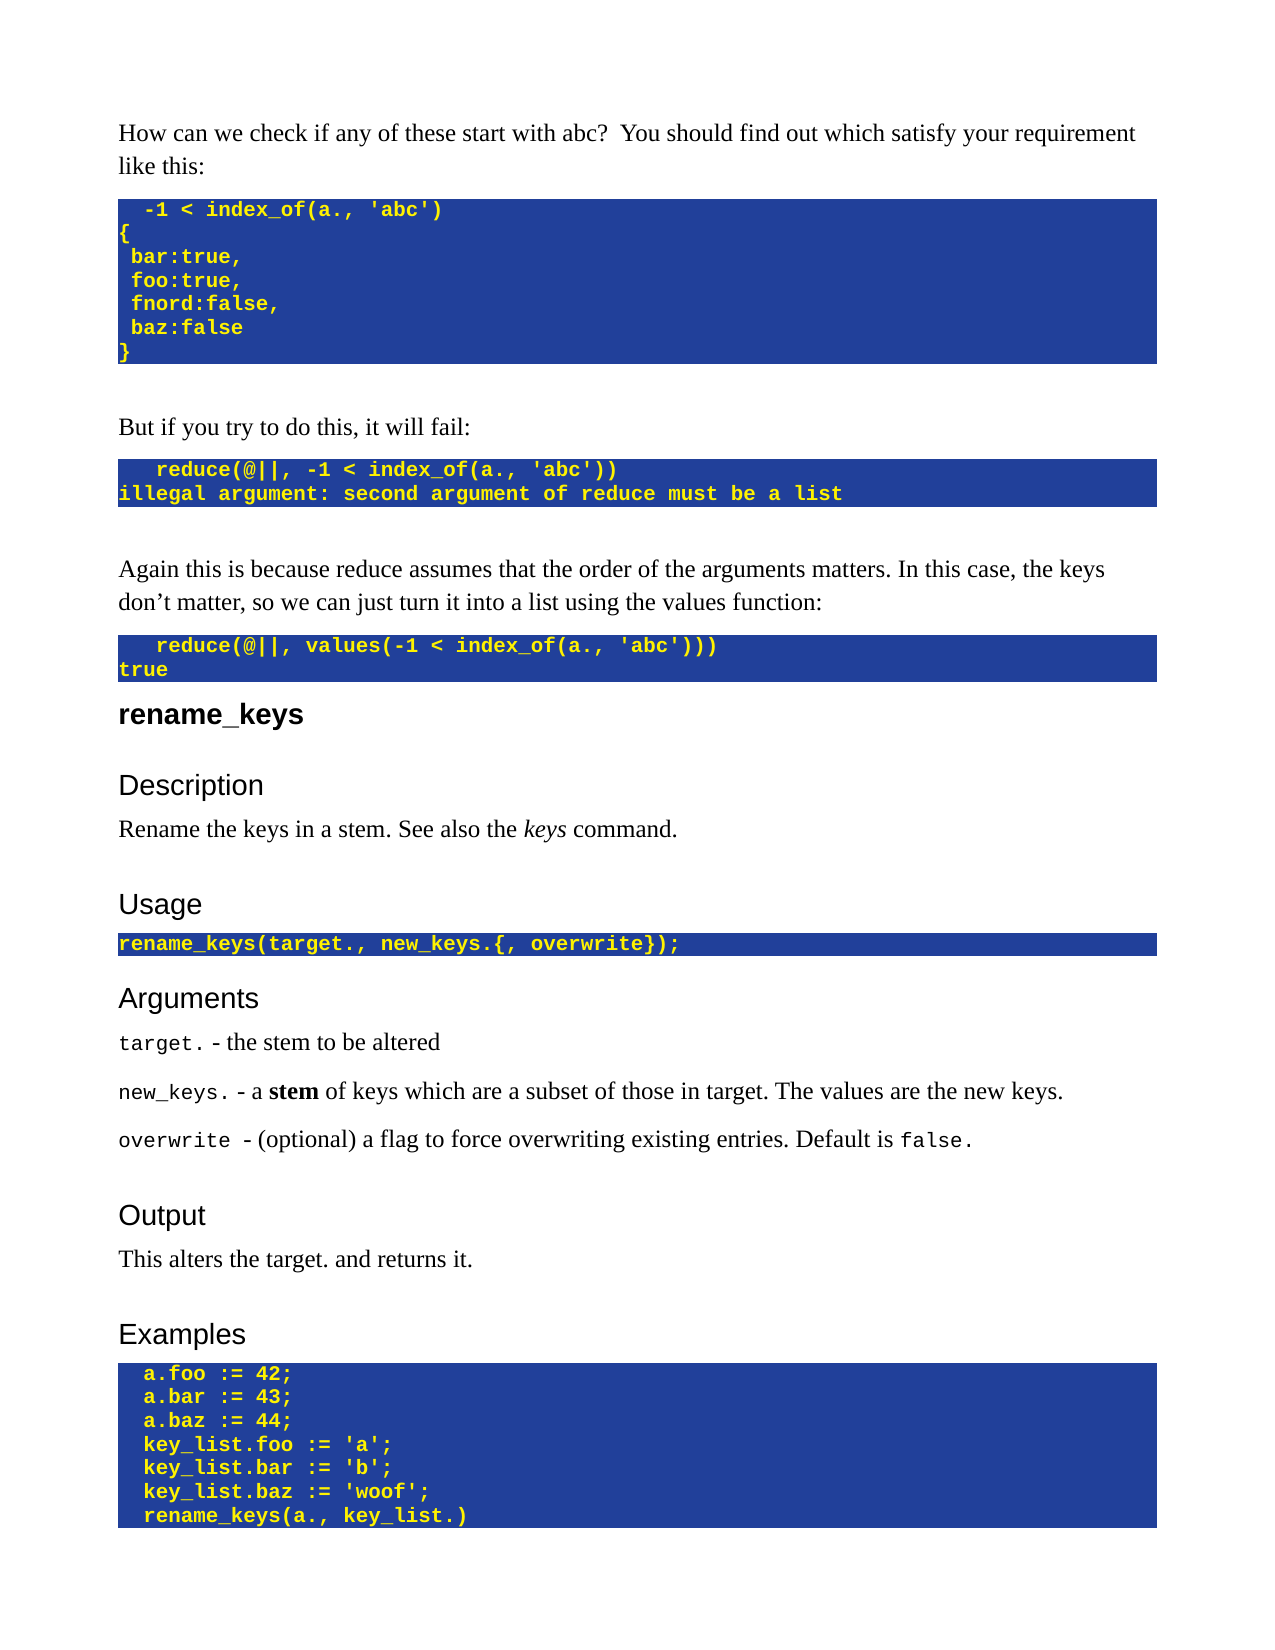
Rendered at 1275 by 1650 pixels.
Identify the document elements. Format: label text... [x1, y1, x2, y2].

subtitle Description [118, 768, 1157, 802]
text key_list.bar := 'b'; [118, 1457, 1157, 1481]
subtitle rename_keys [118, 697, 1157, 731]
text a.foo := 42; [118, 1363, 1157, 1386]
text key_list.baz := 'woof'; [118, 1481, 1157, 1505]
text Again this is because reduce assumes that the order of the arguments matters. In this case, the keys don’t matter, so we can just turn it into a list using the values function: [118, 554, 1157, 616]
subtitle Examples [118, 1317, 1157, 1350]
text -1 < index_of(a., 'abc') [118, 199, 1157, 222]
text target. - the stem to be altered [118, 1027, 1157, 1057]
text a.bar := 43; [118, 1386, 1157, 1410]
text new_keys. - a stem of keys which are a subset of those in target. The values are the new keys. [118, 1076, 1157, 1106]
text This alters the target. and returns it. [118, 1244, 1157, 1273]
text { [118, 222, 1157, 246]
text baz:false [118, 317, 1157, 341]
subtitle Arguments [118, 981, 1157, 1015]
text illegal argument: second argument of reduce must be a list [118, 483, 1157, 507]
text true [118, 659, 1157, 682]
subtitle Output [118, 1198, 1157, 1232]
text bar:true, [118, 246, 1157, 270]
text foo:true, [118, 270, 1157, 293]
subtitle Usage [118, 887, 1157, 920]
text Rename the keys in a stem. See also the keys command. [118, 814, 1157, 843]
text fnord:false, [118, 293, 1157, 317]
text rename_keys(target., new_keys.{, overwrite}); [118, 933, 1157, 956]
text overwrite - (optional) a flag to force overwriting existing entries. Default is false. [118, 1124, 1157, 1154]
text } [118, 341, 1157, 364]
text But if you try to do this, it will fail: [118, 412, 1157, 441]
text reduce(@||, values(-1 < index_of(a., 'abc'))) [118, 635, 1157, 659]
text a.baz := 44; [118, 1410, 1157, 1434]
text reduce(@||, -1 < index_of(a., 'abc')) [118, 459, 1157, 483]
text How can we check if any of these start with abc? You should find out which satisfy your requirement like this: [118, 118, 1157, 180]
text key_list.foo := 'a'; [118, 1434, 1157, 1457]
text rename_keys(a., key_list.) [118, 1505, 1157, 1528]
